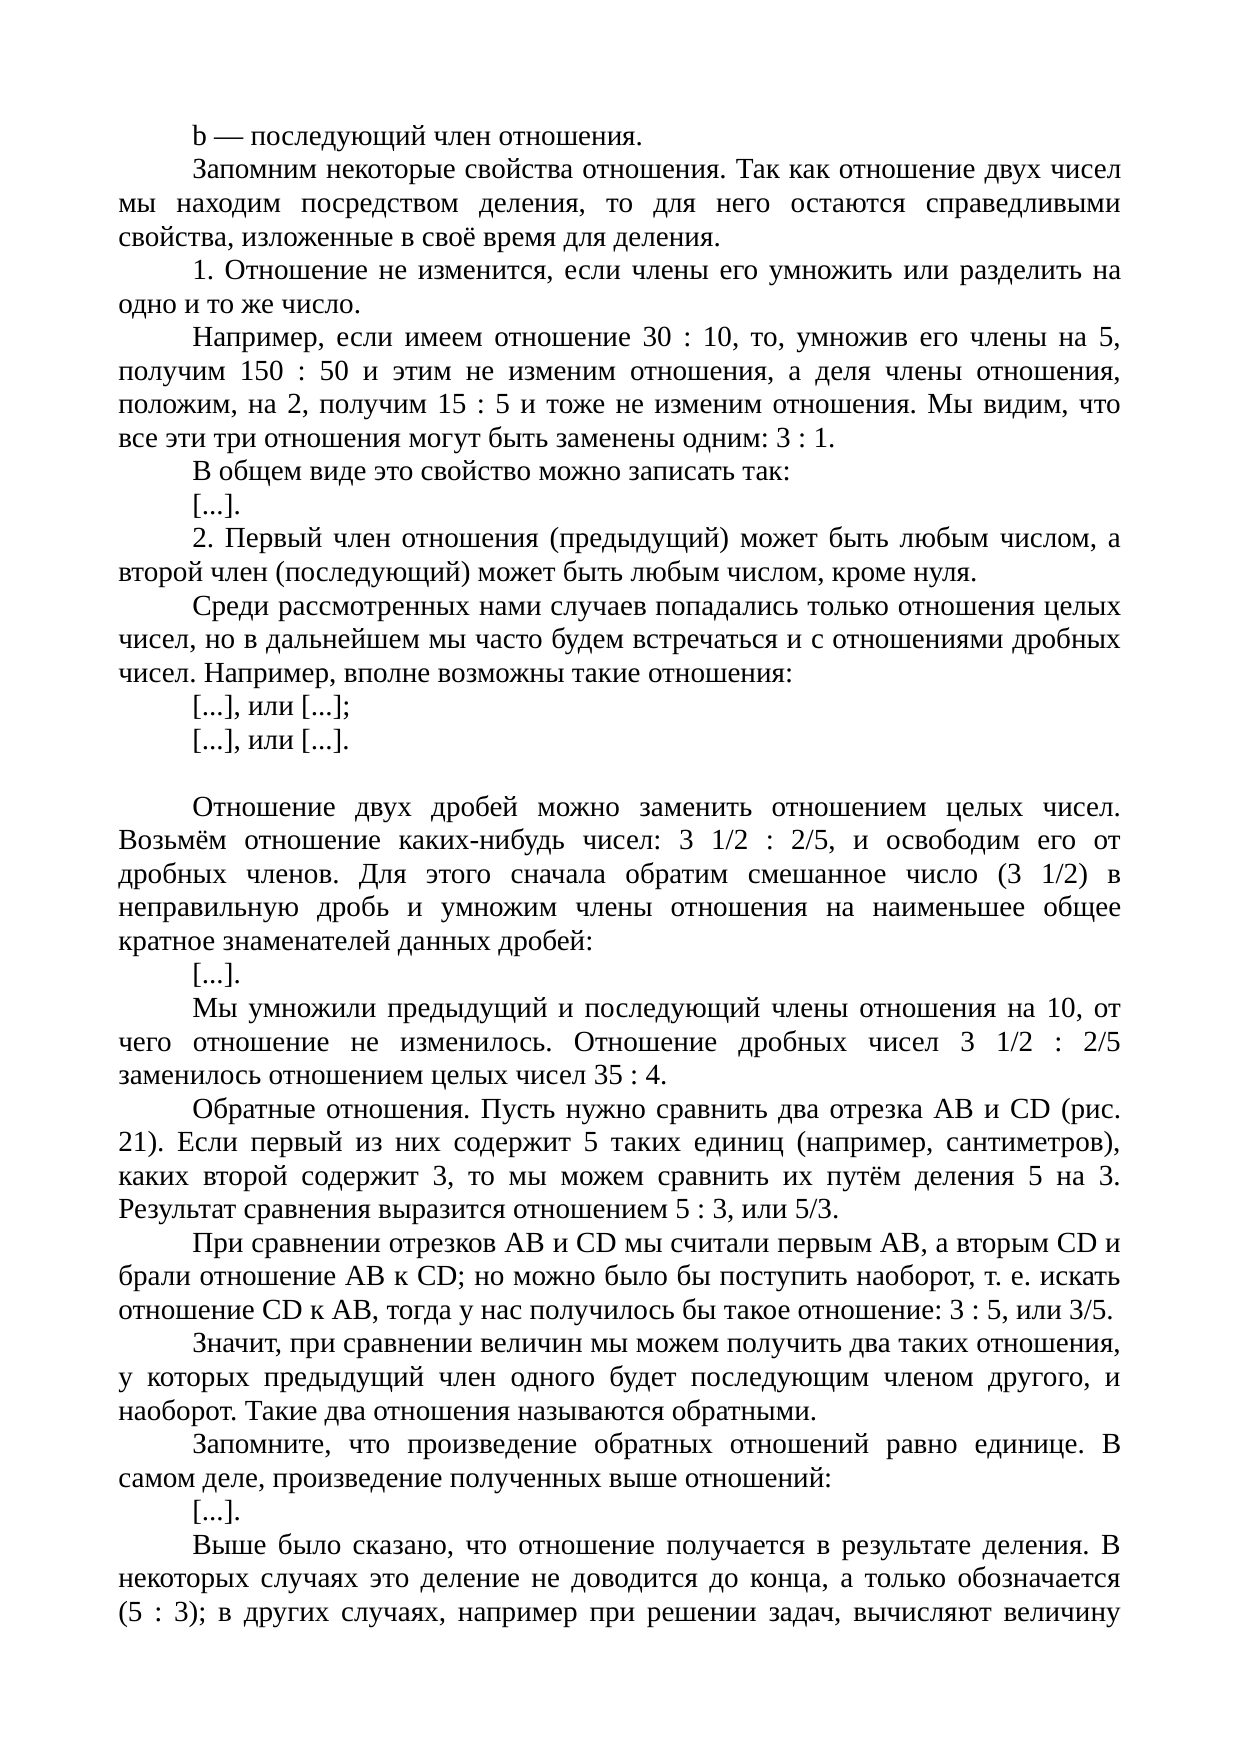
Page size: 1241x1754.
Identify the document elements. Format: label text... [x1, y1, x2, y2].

text Значит, при сравнении величин мы можем получить два таких отношения, у которых предыдущий член одного будет последующим членом другого, и наоборот. Такие два отношения называются обратными. [118, 1326, 1122, 1426]
text Отношение двух дробей можно заменить отношением целых чисел. Возьмём отношение каких-нибудь чисел: 3 1/2 : 2/5, и освободим его от дробных членов. Для этого сначала обратим смешанное число (3 1/2) в неправильную дробь и умножим члены отношения на наименьшее общее кратное знаменателей данных дробей: [118, 789, 1122, 957]
text 2. Первый член отношения (предыдущий) может быть любым числом, а второй член (последующий) может быть любым числом, кроме нуля. [118, 521, 1122, 588]
text Например, если имеем отношение 30 : 10, то, умножив его члены на 5, получим 150 : 50 и этим не изменим отношения, а деля члены отношения, положим, на 2, получим 15 : 5 и тоже не изменим отношения. Мы видим, что все эти три отношения могут быть заменены одним: 3 : 1. [118, 319, 1122, 453]
text 1. Отношение не изменится, если члены его умножить или разделить на одно и то же число. [118, 252, 1122, 319]
text Среди рассмотренных нами случаев попадались только отношения целых чисел, но в дальнейшем мы часто будем встречаться и с отношениями дробных чисел. Например, вполне возможны такие отношения: [118, 588, 1122, 688]
text [...]. [118, 487, 1122, 521]
text [...]. [118, 957, 1122, 990]
text [...], или [...]. [118, 722, 1122, 755]
text Запомним некоторые свойства отношения. Так как отношение двух чисел мы находим посредством деления, то для него остаются справедливыми свойства, изложенные в своё время для деления. [118, 152, 1122, 252]
text Мы умножили предыдущий и последующий члены отношения на 10, от чего отношение не изменилось. Отношение дробных чисел 3 1/2 : 2/5 заменилось отношением целых чисел 35 : 4. [118, 990, 1122, 1091]
text При сравнении отрезков АВ и CD мы считали первым АВ, а вторым CD и брали отношение АВ к CD; но можно было бы поступить наоборот, т. е. искать отношение CD к АВ, тогда у нас получилось бы такое отношение: 3 : 5, или 3/5. [118, 1225, 1122, 1326]
text Обратные отношения. Пусть нужно сравнить два отрезка АВ и CD (рис. 21). Если первый из них содержит 5 таких единиц (например, сантиметров), каких второй содержит 3, то мы можем сравнить их путём деления 5 на 3. Результат сравнения выразится отношением 5 : 3, или 5/3. [118, 1091, 1122, 1225]
text Запомните, что произведение обратных отношений равно единице. В самом деле, произведение полученных выше отношений: [118, 1426, 1122, 1493]
text Выше было сказано, что отношение получается в результате деления. В некоторых случаях это деление не доводится до конца, а только обозначается (5 : 3); в других случаях, например при решении задач, вычисляют величину [118, 1527, 1122, 1627]
text [...]. [118, 1493, 1122, 1527]
text В общем виде это свойство можно записать так: [118, 453, 1122, 487]
text b — последующий член отношения. [118, 118, 1122, 152]
text [...], или [...]; [118, 688, 1122, 722]
